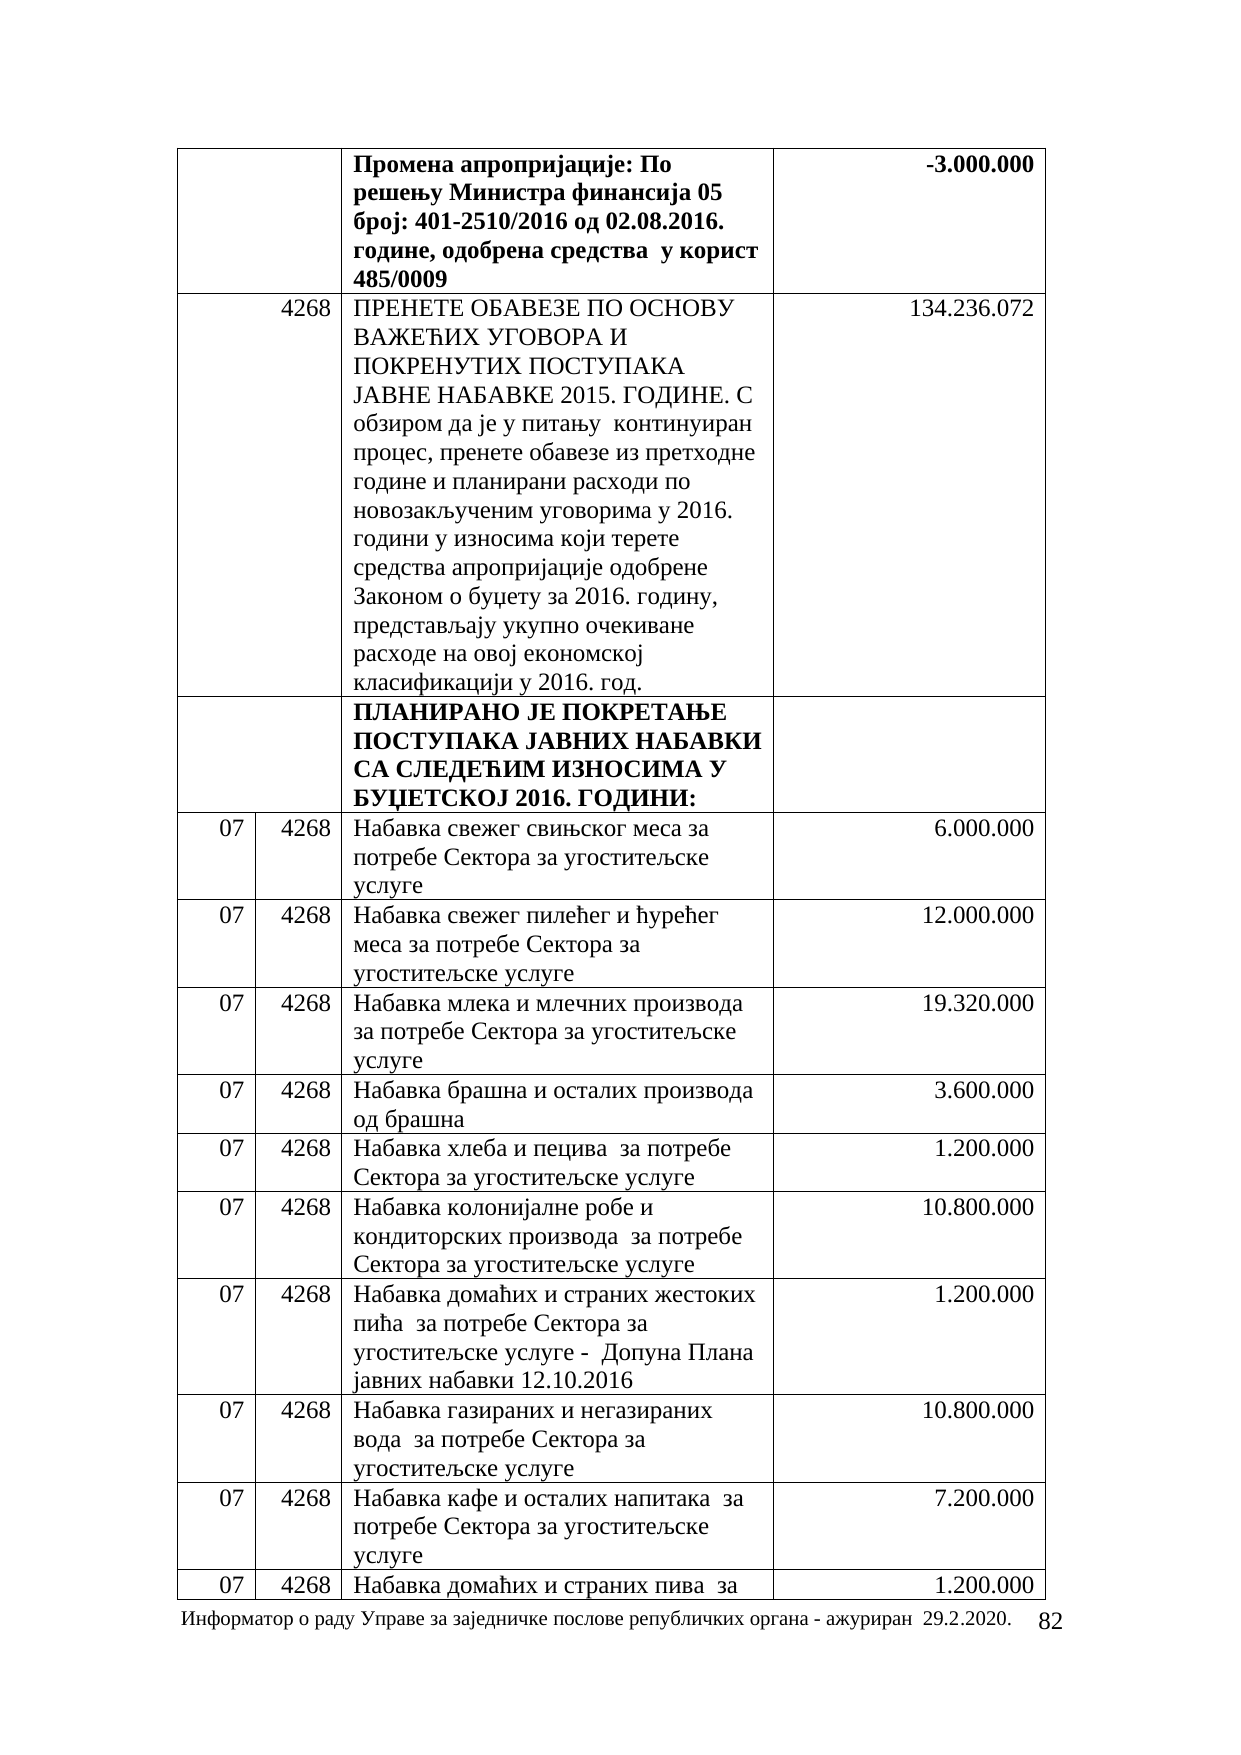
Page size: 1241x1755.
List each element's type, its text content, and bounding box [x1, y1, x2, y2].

table_cell 6.000.000 [774, 813, 1045, 899]
table_cell 7.200.000 [774, 1483, 1045, 1569]
table_cell 07 [178, 1075, 255, 1132]
table_cell 07 [178, 988, 255, 1074]
table_cell 07 [178, 1279, 255, 1394]
table_cell 10.800.000 [774, 1395, 1045, 1482]
table_cell 4268 [256, 1483, 341, 1569]
table_cell 07 [178, 813, 255, 899]
table_cell 07 [178, 1395, 255, 1482]
table_cell 134.236.072 [774, 294, 1045, 696]
table_cell Набавка млека и млечних производа за потребе Сектора за угоститељске услуге [342, 988, 773, 1074]
table_cell [774, 697, 1045, 812]
table_cell ПРЕНЕТЕ ОБАВЕЗЕ ПО ОСНОВУ ВАЖЕЋИХ УГОВОРА И ПОКРЕНУТИХ ПОСТУПАКА ЈАВНЕ НАБАВКЕ 2015. ГОДИНЕ. С обзиром да је у питању континуиран процес, пренете обавезе из претходне године и планирани расходи по новозакљученим уговорима у 2016. години у износима који терете средства апропријације одобрене Законом о буџету за 2016. годину, представљају укупно очекиване расходе на овој економској класификацији у 2016. год. [342, 294, 773, 696]
table_cell 4268 [256, 1134, 341, 1191]
table_cell 4268 [256, 1075, 341, 1132]
table_cell Набавка колонијалне робе и кондиторских производа за потребе Сектора за угоститељске услуге [342, 1192, 773, 1278]
table_cell 4268 [256, 1279, 341, 1394]
table_cell 07 [178, 1570, 255, 1599]
table_cell [178, 697, 341, 812]
table_cell 19.320.000 [774, 988, 1045, 1074]
table_cell -3.000.000 [774, 149, 1045, 292]
table_cell Набавка свежег свињског меса за потребе Сектора за угоститељске услуге [342, 813, 773, 899]
table_cell [178, 149, 341, 292]
table_cell 4268 [256, 900, 341, 987]
table_cell Набавка брашна и осталих производа од брашна [342, 1075, 773, 1132]
table_cell Промена апропријације: По решењу Министра финансија 05 број: 401-2510/2016 од 02.08.2016. године, одобрена средства у корист 485/0009 [342, 149, 773, 292]
table_cell 3.600.000 [774, 1075, 1045, 1132]
table_cell 12.000.000 [774, 900, 1045, 987]
table_cell 1.200.000 [774, 1134, 1045, 1191]
table_cell Набавка хлеба и пецива за потребе Сектора за угоститељске услуге [342, 1134, 773, 1191]
table_cell Набавка домаћих и страних пива за [342, 1570, 773, 1599]
table_cell 10.800.000 [774, 1192, 1045, 1278]
table_cell 1.200.000 [774, 1279, 1045, 1394]
table_cell 07 [178, 1192, 255, 1278]
table_cell 4268 [256, 988, 341, 1074]
table_cell 07 [178, 900, 255, 987]
table_cell 07 [178, 1134, 255, 1191]
table_cell 4268 [256, 1570, 341, 1599]
table_cell 4268 [178, 294, 341, 696]
table_cell 4268 [256, 1395, 341, 1482]
table_cell Набавка свежег пилећег и ћурећег меса за потребе Сектора за угоститељске услуге [342, 900, 773, 987]
table_cell ПЛАНИРАНО ЈЕ ПОКРЕТАЊЕ ПОСТУПАКА ЈАВНИХ НАБАВКИ СА СЛЕДЕЋИМ ИЗНОСИМА У БУЏЕТСКОЈ 2016. ГОДИНИ: [342, 697, 773, 812]
table_cell 4268 [256, 1192, 341, 1278]
table_cell 1.200.000 [774, 1570, 1045, 1599]
table_cell 4268 [256, 813, 341, 899]
table_cell Набавка кафе и осталих напитака за потребе Сектора за угоститељске услуге [342, 1483, 773, 1569]
table_cell Набавка газираних и негазираних вода за потребе Сектора за угоститељске услуге [342, 1395, 773, 1482]
table_cell 07 [178, 1483, 255, 1569]
table_cell Набавка домаћих и страних жестоких пића за потребе Сектора за угоститељске услуге - Допуна Плана јавних набавки 12.10.2016 [342, 1279, 773, 1394]
